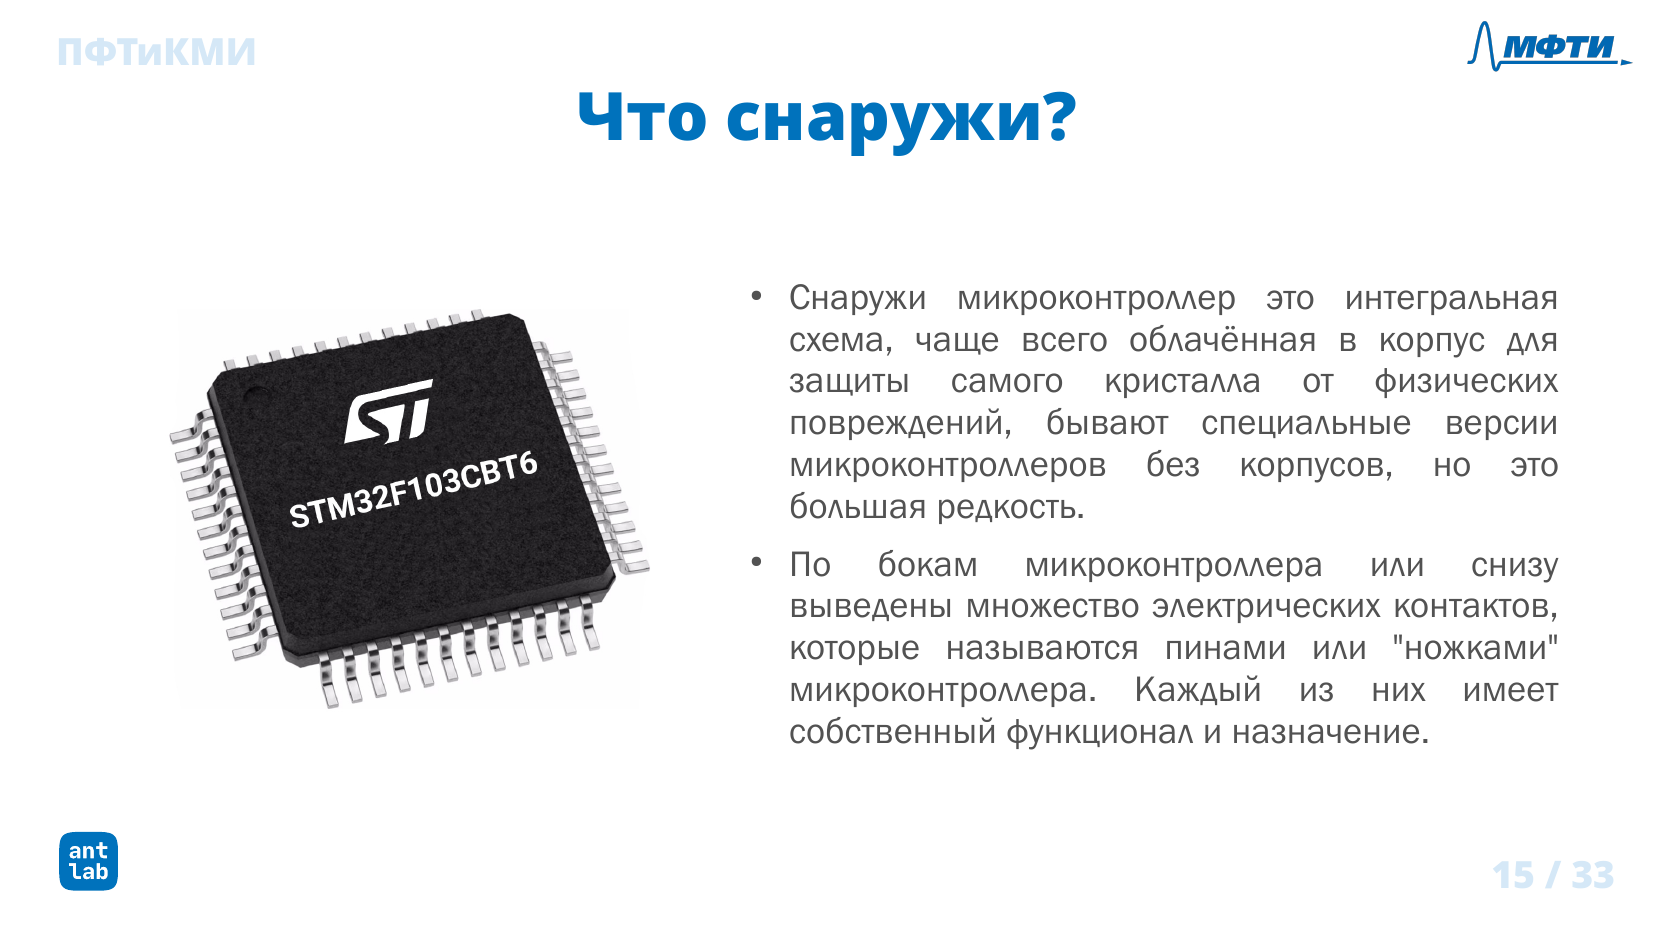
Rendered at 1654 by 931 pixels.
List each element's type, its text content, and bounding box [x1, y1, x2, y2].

picture [139, 279, 680, 739]
list Снаружи микроконтроллер это интегральная схема, чаще всего облачённая в корпус для защиты самого кристалла от физических повреждений, бывают специальные версии микроконтроллеров без корпусов, но это большая редкость. По бокам микроконтроллера или снизу выведены множество электрических контактов, которые называются пинами или "ножками" микроконтроллера. Каждый из них имеет собственный функционал и назначение. [738, 217, 1572, 768]
title Что снаружи? [82, 37, 1571, 193]
picture [1446, 0, 1654, 93]
